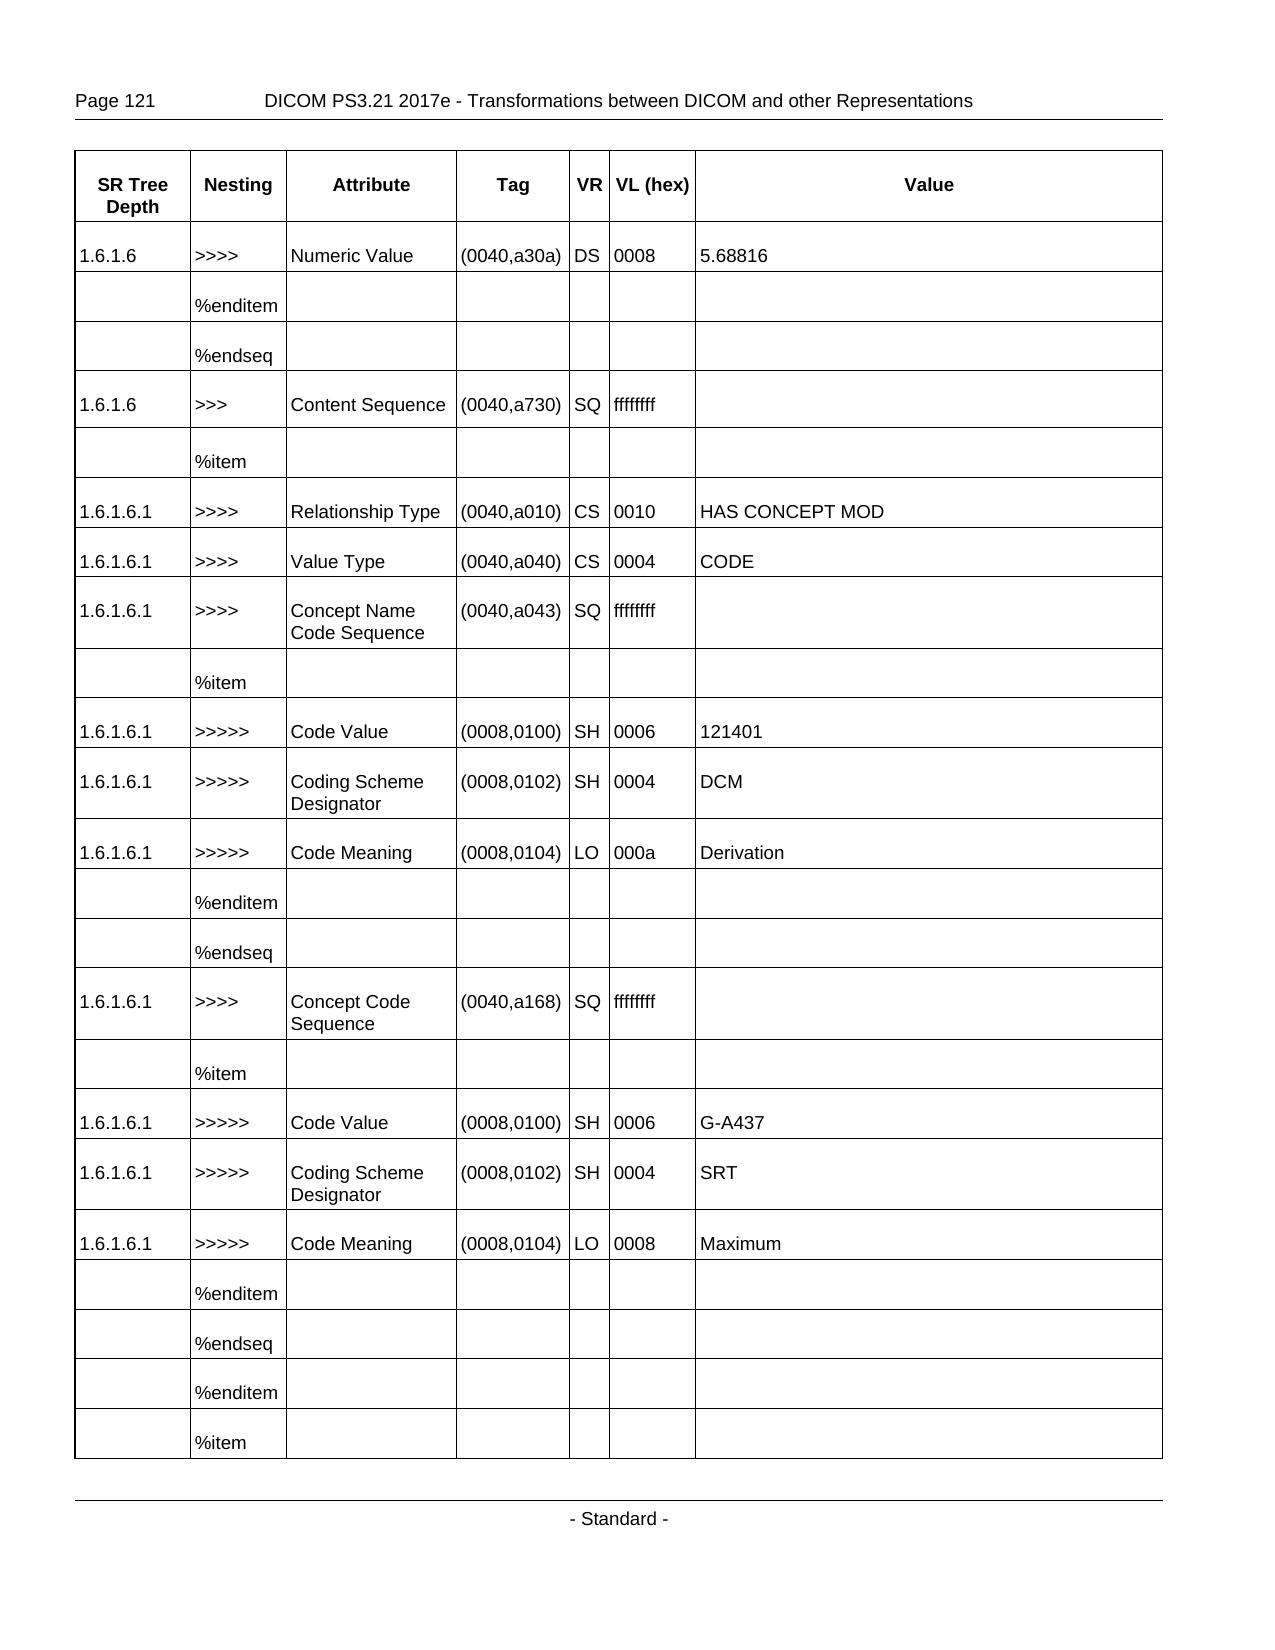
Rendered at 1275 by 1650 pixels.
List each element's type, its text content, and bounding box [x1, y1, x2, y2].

table_cell (0008,0100) [457, 1089, 569, 1138]
table_cell 1.6.1.6.1 [76, 577, 190, 647]
table_cell CS [570, 528, 609, 576]
table_cell [696, 272, 1162, 321]
table_cell 1.6.1.6.1 [76, 1089, 190, 1138]
table_cell [570, 1359, 609, 1408]
table_cell [76, 649, 190, 697]
table_cell 1.6.1.6 [76, 371, 190, 427]
table_cell [287, 649, 456, 697]
table_cell DCM [696, 748, 1162, 818]
table_cell %enditem [191, 1359, 286, 1408]
table_cell [696, 371, 1162, 427]
table_cell Numeric Value [287, 222, 456, 271]
table_cell [457, 869, 569, 917]
table_cell [76, 919, 190, 967]
table_cell 1.6.1.6.1 [76, 748, 190, 818]
table_cell >>>>> [191, 1089, 286, 1138]
table_header Attribute [287, 151, 456, 221]
table_cell [76, 1260, 190, 1308]
table_cell [610, 869, 695, 917]
table_cell (0008,0102) [457, 748, 569, 818]
table_cell SH [570, 748, 609, 818]
table_cell LO [570, 819, 609, 868]
table_cell [696, 428, 1162, 477]
table_cell [457, 322, 569, 370]
table_cell (0040,a010) [457, 478, 569, 527]
table_cell Concept Name Code Sequence [287, 577, 456, 647]
table_cell 1.6.1.6 [76, 222, 190, 271]
table_cell 1.6.1.6.1 [76, 478, 190, 527]
table_cell >>>> [191, 222, 286, 271]
table_cell SQ [570, 371, 609, 427]
table_cell >>>>> [191, 1139, 286, 1209]
table_cell ffffffff [610, 577, 695, 647]
table_cell [76, 428, 190, 477]
table_cell Content Sequence [287, 371, 456, 427]
table_cell [696, 1409, 1162, 1457]
table_cell HAS CONCEPT MOD [696, 478, 1162, 527]
table_cell %item [191, 1040, 286, 1088]
table_cell %endseq [191, 322, 286, 370]
table_cell 0004 [610, 748, 695, 818]
table_cell >>>> [191, 577, 286, 647]
table_cell [610, 322, 695, 370]
table_cell [570, 272, 609, 321]
table_cell [76, 272, 190, 321]
table_cell [457, 428, 569, 477]
table_cell Code Meaning [287, 1210, 456, 1259]
table_cell [570, 919, 609, 967]
table_cell >>> [191, 371, 286, 427]
table_cell [610, 1310, 695, 1358]
table_cell 1.6.1.6.1 [76, 1139, 190, 1209]
table_cell ffffffff [610, 371, 695, 427]
table_cell [570, 1040, 609, 1088]
table_cell [696, 1359, 1162, 1408]
table_cell ffffffff [610, 968, 695, 1038]
table_cell >>>> [191, 528, 286, 576]
table_cell 0006 [610, 698, 695, 747]
table_cell [457, 1409, 569, 1457]
table_cell Coding Scheme Designator [287, 1139, 456, 1209]
table_cell [76, 869, 190, 917]
table_cell [696, 1260, 1162, 1308]
table_cell (0008,0100) [457, 698, 569, 747]
table_cell [696, 577, 1162, 647]
table_cell (0040,a30a) [457, 222, 569, 271]
table_cell %item [191, 428, 286, 477]
table_cell [287, 1310, 456, 1358]
table_cell [610, 1359, 695, 1408]
table_cell Relationship Type [287, 478, 456, 527]
table_cell (0040,a040) [457, 528, 569, 576]
table_cell G-A437 [696, 1089, 1162, 1138]
table_cell %endseq [191, 1310, 286, 1358]
table_cell 0008 [610, 222, 695, 271]
table_header Tag [457, 151, 569, 221]
table_cell 0010 [610, 478, 695, 527]
table_cell %endseq [191, 919, 286, 967]
table_cell >>>>> [191, 819, 286, 868]
table_cell LO [570, 1210, 609, 1259]
table_cell [696, 322, 1162, 370]
table_cell [287, 869, 456, 917]
table_cell [570, 322, 609, 370]
table_cell 0008 [610, 1210, 695, 1259]
table_cell (0008,0104) [457, 819, 569, 868]
table_cell [570, 1310, 609, 1358]
table_cell [457, 1040, 569, 1088]
table_cell [287, 322, 456, 370]
table_cell 0004 [610, 1139, 695, 1209]
table_cell [696, 1310, 1162, 1358]
table_cell [287, 1409, 456, 1457]
table_cell 1.6.1.6.1 [76, 1210, 190, 1259]
table_cell [287, 1260, 456, 1308]
table_cell %enditem [191, 869, 286, 917]
table_cell [696, 869, 1162, 917]
table_cell [287, 428, 456, 477]
table_cell SH [570, 1089, 609, 1138]
table_cell [610, 919, 695, 967]
table_cell [457, 649, 569, 697]
table_cell %item [191, 649, 286, 697]
table_header VR [570, 151, 609, 221]
table_cell [457, 1260, 569, 1308]
table_cell 5.68816 [696, 222, 1162, 271]
table_cell >>>> [191, 478, 286, 527]
table_cell SQ [570, 577, 609, 647]
table_cell Code Meaning [287, 819, 456, 868]
table_cell [287, 1040, 456, 1088]
table_cell [287, 1359, 456, 1408]
table_cell >>>>> [191, 698, 286, 747]
table_cell [76, 322, 190, 370]
table_cell [610, 649, 695, 697]
table_cell %item [191, 1409, 286, 1457]
table_cell SQ [570, 968, 609, 1038]
table_cell [696, 1040, 1162, 1088]
table_cell >>>> [191, 968, 286, 1038]
table_cell [457, 272, 569, 321]
table_cell Value Type [287, 528, 456, 576]
table_cell %enditem [191, 1260, 286, 1308]
table_cell [610, 1260, 695, 1308]
table_cell %enditem [191, 272, 286, 321]
table_cell CS [570, 478, 609, 527]
table_cell Coding Scheme Designator [287, 748, 456, 818]
table_cell Concept Code Sequence [287, 968, 456, 1038]
table_cell 0006 [610, 1089, 695, 1138]
table_cell Maximum [696, 1210, 1162, 1259]
table_header SR Tree Depth [76, 151, 190, 221]
table_cell Derivation [696, 819, 1162, 868]
table_header VL (hex) [610, 151, 695, 221]
table_cell 1.6.1.6.1 [76, 968, 190, 1038]
table_cell [696, 919, 1162, 967]
table_cell [610, 272, 695, 321]
table_cell [570, 1409, 609, 1457]
table_cell SH [570, 698, 609, 747]
table_cell [610, 1040, 695, 1088]
table_cell [457, 1359, 569, 1408]
table_cell [76, 1409, 190, 1457]
table_cell [457, 919, 569, 967]
table_cell >>>>> [191, 1210, 286, 1259]
table_cell >>>>> [191, 748, 286, 818]
table_cell [610, 428, 695, 477]
table_cell [570, 649, 609, 697]
table_cell [570, 1260, 609, 1308]
table_cell [76, 1310, 190, 1358]
table_cell 1.6.1.6.1 [76, 528, 190, 576]
table_cell Code Value [287, 698, 456, 747]
table_cell 000a [610, 819, 695, 868]
table_cell [570, 869, 609, 917]
table_cell (0040,a043) [457, 577, 569, 647]
table_cell [287, 272, 456, 321]
table_cell DS [570, 222, 609, 271]
table_cell CODE [696, 528, 1162, 576]
table_cell (0008,0104) [457, 1210, 569, 1259]
table_cell [696, 649, 1162, 697]
table_cell 0004 [610, 528, 695, 576]
table_cell 121401 [696, 698, 1162, 747]
table_cell [696, 968, 1162, 1038]
table_header Value [696, 151, 1162, 221]
table_cell [610, 1409, 695, 1457]
table_cell 1.6.1.6.1 [76, 698, 190, 747]
table_cell 1.6.1.6.1 [76, 819, 190, 868]
table_cell (0008,0102) [457, 1139, 569, 1209]
table_cell SH [570, 1139, 609, 1209]
table_cell (0040,a730) [457, 371, 569, 427]
table_header Nesting [191, 151, 286, 221]
table_cell [457, 1310, 569, 1358]
table_cell [287, 919, 456, 967]
table_cell (0040,a168) [457, 968, 569, 1038]
table_cell [570, 428, 609, 477]
table_cell Code Value [287, 1089, 456, 1138]
table_cell [76, 1359, 190, 1408]
table_cell [76, 1040, 190, 1088]
table_cell SRT [696, 1139, 1162, 1209]
